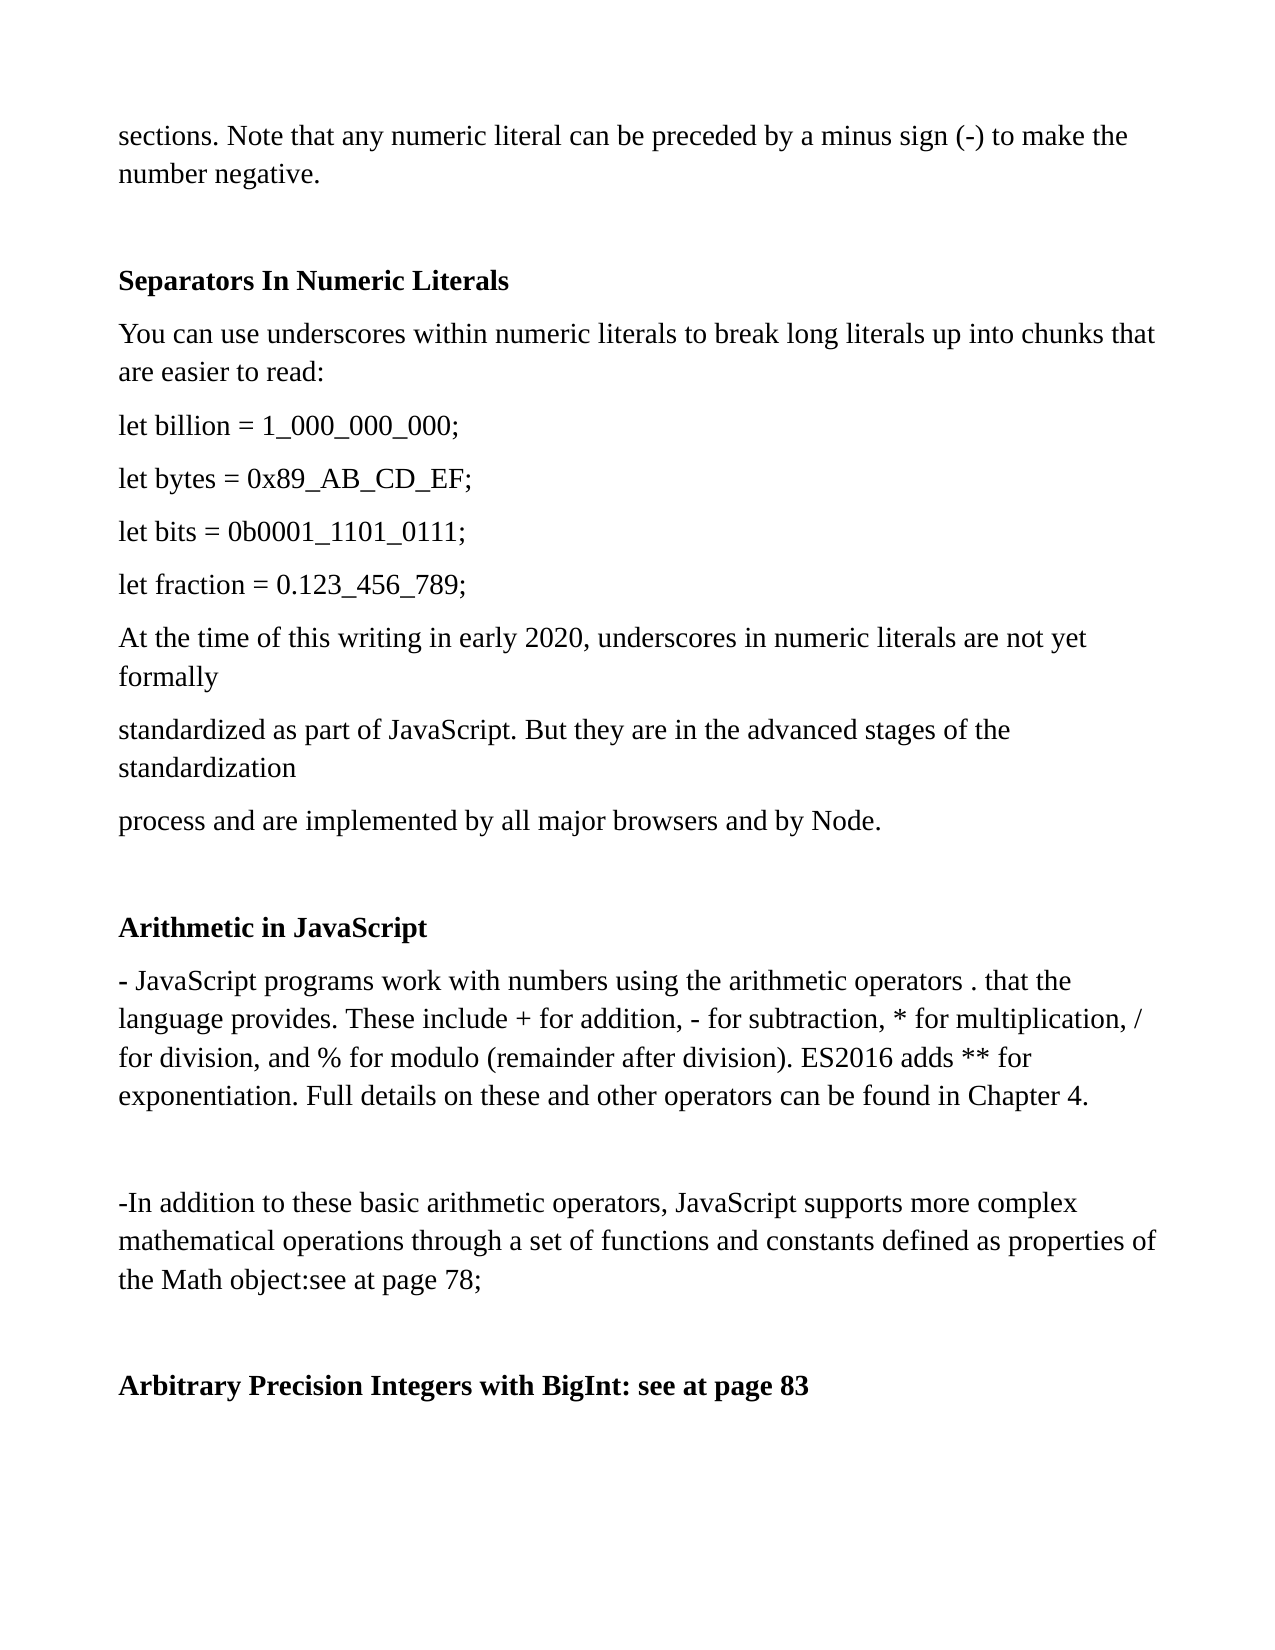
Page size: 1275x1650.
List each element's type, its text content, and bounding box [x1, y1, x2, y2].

text process and are implemented by all major browsers and by Node. [118, 803, 1157, 837]
text let fraction = 0.123_456_789; [118, 567, 1157, 601]
text sections. Note that any numeric literal can be preceded by a minus sign (-) to make the number negative. [118, 118, 1157, 190]
text let bytes = 0x89_AB_CD_EF; [118, 461, 1157, 494]
text You can use underscores within numeric literals to break long literals up into chunks that are easier to read: [118, 316, 1157, 388]
text standardized as part of JavaScript. But they are in the advanced stages of the standardization [118, 712, 1157, 784]
text -In addition to these basic arithmetic operators, JavaScript supports more complex mathematical operations through a set of functions and constants defined as properties of the Math object:see at page 78; [118, 1185, 1157, 1295]
text Arbitrary Precision Integers with BigInt: see at page 83 [118, 1368, 1157, 1402]
text let billion = 1_000_000_000; [118, 408, 1157, 441]
text let bits = 0b0001_1101_0111; [118, 514, 1157, 547]
text - JavaScript programs work with numbers using the arithmetic operators . that the language provides. These include + for addition, - for subtraction, * for multiplication, / for division, and % for modulo (remainder after division). ES2016 adds ** for exponentiation. Full details on these and other operators can be found in Chapter 4. [118, 963, 1157, 1112]
text Arithmetic in JavaScript [118, 910, 1157, 943]
text Separators In Numeric Literals [118, 263, 1157, 296]
text At the time of this writing in early 2020, underscores in numeric literals are not yet formally [118, 620, 1157, 692]
